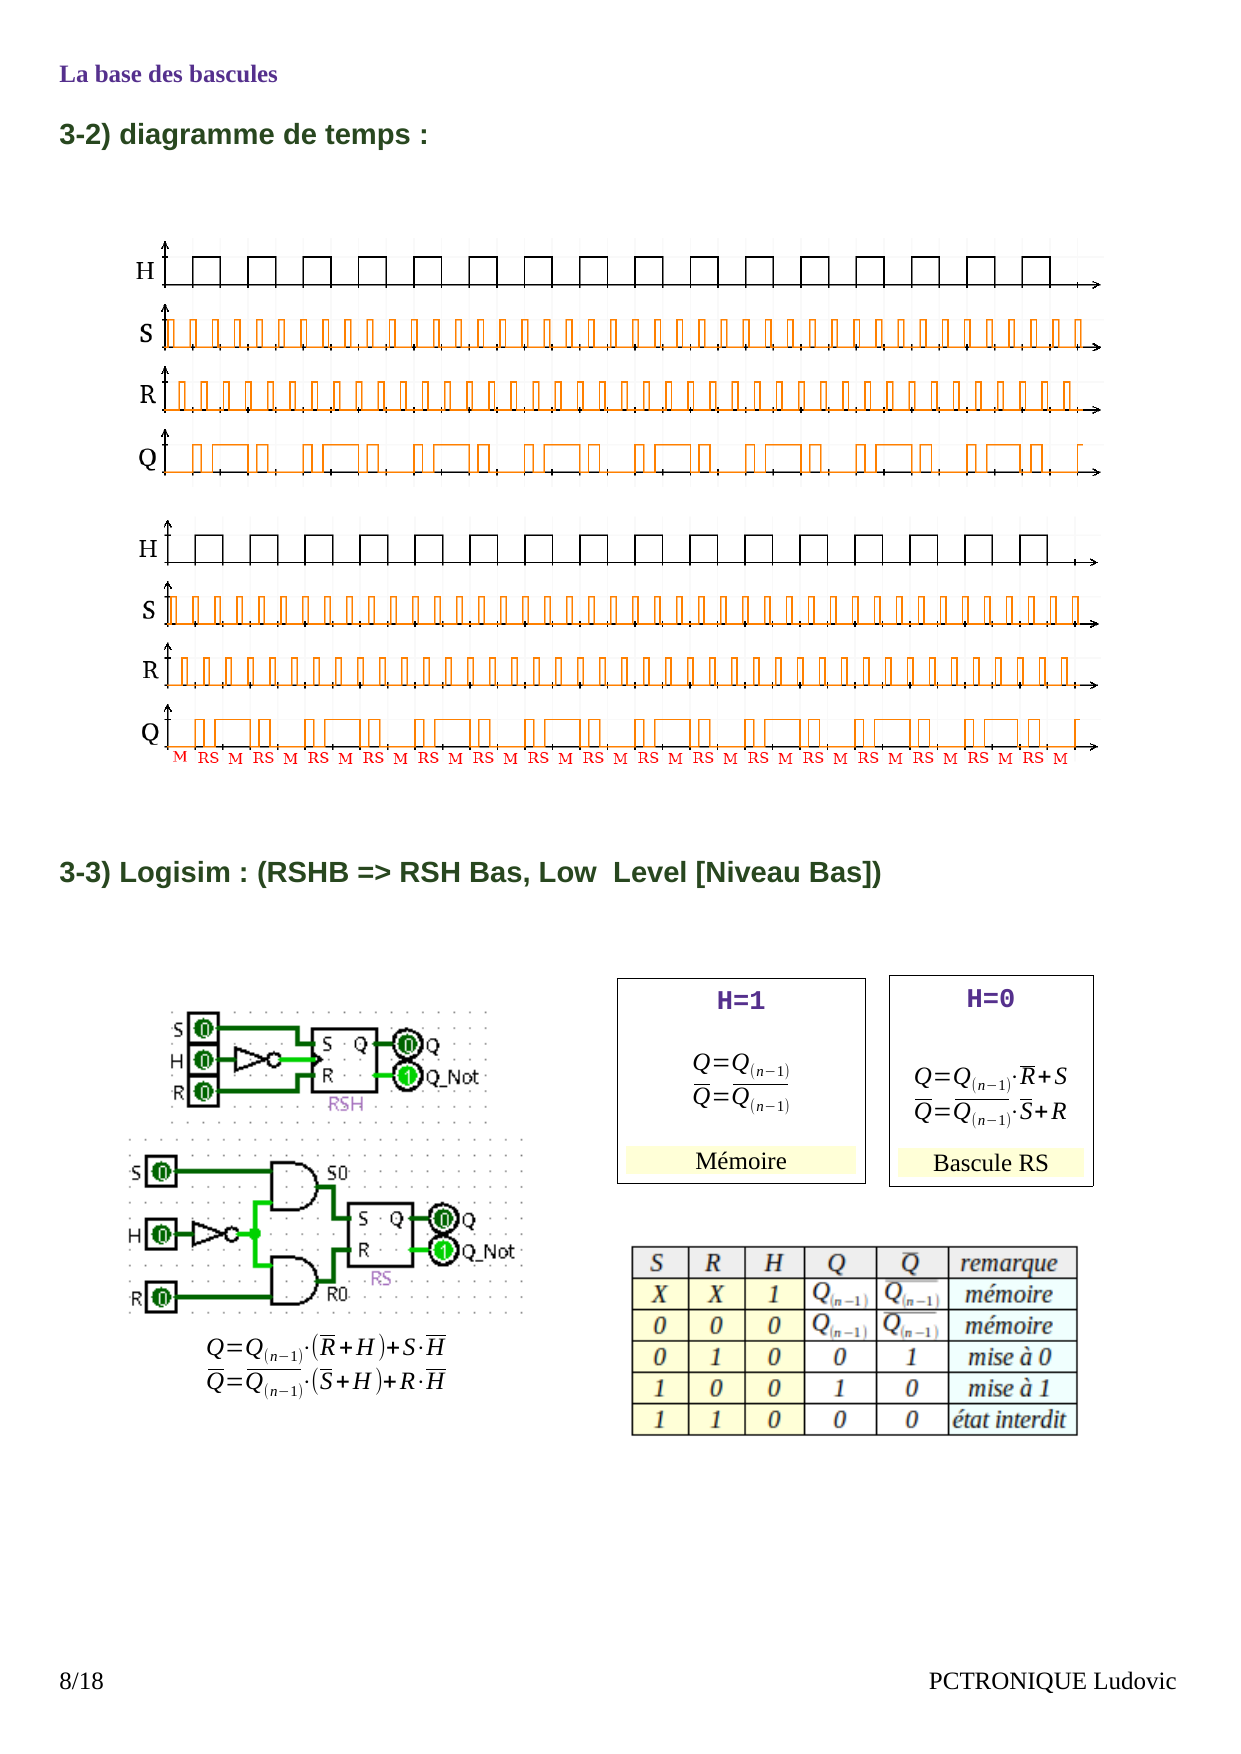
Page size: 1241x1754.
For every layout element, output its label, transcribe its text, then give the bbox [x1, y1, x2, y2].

subtitle 3-3) Logisim : (RSHB => RSH Bas, Low Level [Niveau Bas]) [59, 855, 1181, 889]
text Mémoire [626, 1146, 856, 1174]
picture [624, 1237, 1089, 1447]
picture [121, 490, 1120, 772]
subtitle 3-2) diagramme de temps : [59, 117, 1181, 151]
text H=1 [626, 987, 856, 1018]
text Bascule RS [898, 1148, 1084, 1177]
picture [118, 211, 1123, 487]
picture [159, 1004, 493, 1130]
picture [120, 1133, 532, 1328]
text H=0 [898, 984, 1084, 1015]
